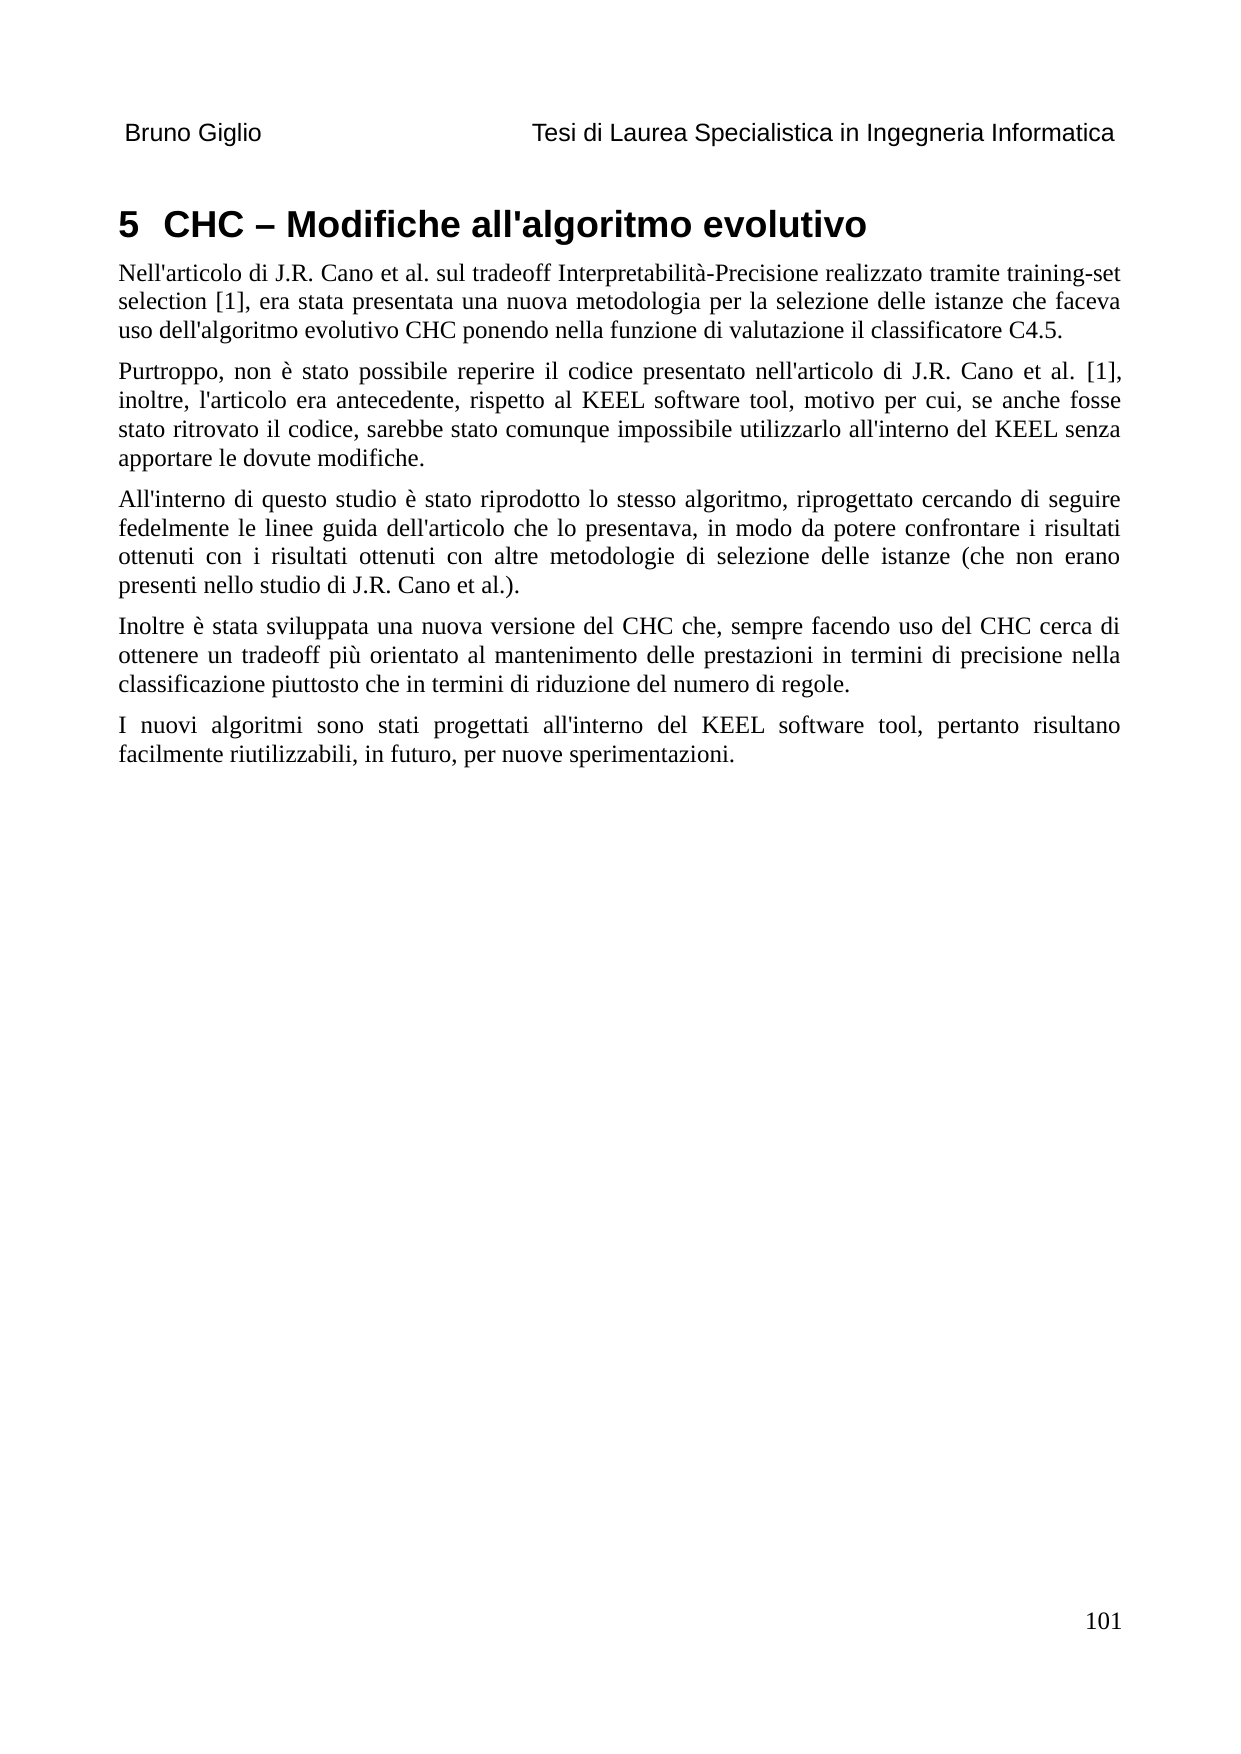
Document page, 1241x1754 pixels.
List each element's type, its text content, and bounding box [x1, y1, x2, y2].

subtitle CHC – Modifiche all'algoritmo evolutivo [118, 202, 1122, 245]
text Inoltre è stata sviluppata una nuova versione del CHC che, sempre facendo uso del CHC cerca di ottenere un tradeoff più orientato al mantenimento delle prestazioni in termini di precisione nella classificazione piuttosto che in termini di riduzione del numero di regole. [118, 611, 1122, 698]
text All'interno di questo studio è stato riprodotto lo stesso algoritmo, riprogettato cercando di seguire fedelmente le linee guida dell'articolo che lo presentava, in modo da potere confrontare i risultati ottenuti con i risultati ottenuti con altre metodologie di selezione delle istanze (che non erano presenti nello studio di J.R. Cano et al.). [118, 484, 1122, 599]
text Nell'articolo di J.R. Cano et al. sul tradeoff Interpretabilità-Precisione realizzato tramite training-set selection [1], era stata presentata una nuova metodologia per la selezione delle istanze che faceva uso dell'algoritmo evolutivo CHC ponendo nella funzione di valutazione il classificatore C4.5. [118, 258, 1122, 344]
text Purtroppo, non è stato possibile reperire il codice presentato nell'articolo di J.R. Cano et al. [1], inoltre, l'articolo era antecedente, rispetto al KEEL software tool, motivo per cui, se anche fosse stato ritrovato il codice, sarebbe stato comunque impossibile utilizzarlo all'interno del KEEL senza apportare le dovute modifiche. [118, 356, 1122, 471]
text I nuovi algoritmi sono stati progettati all'interno del KEEL software tool, pertanto risultano facilmente riutilizzabili, in futuro, per nuove sperimentazioni. [118, 710, 1122, 768]
